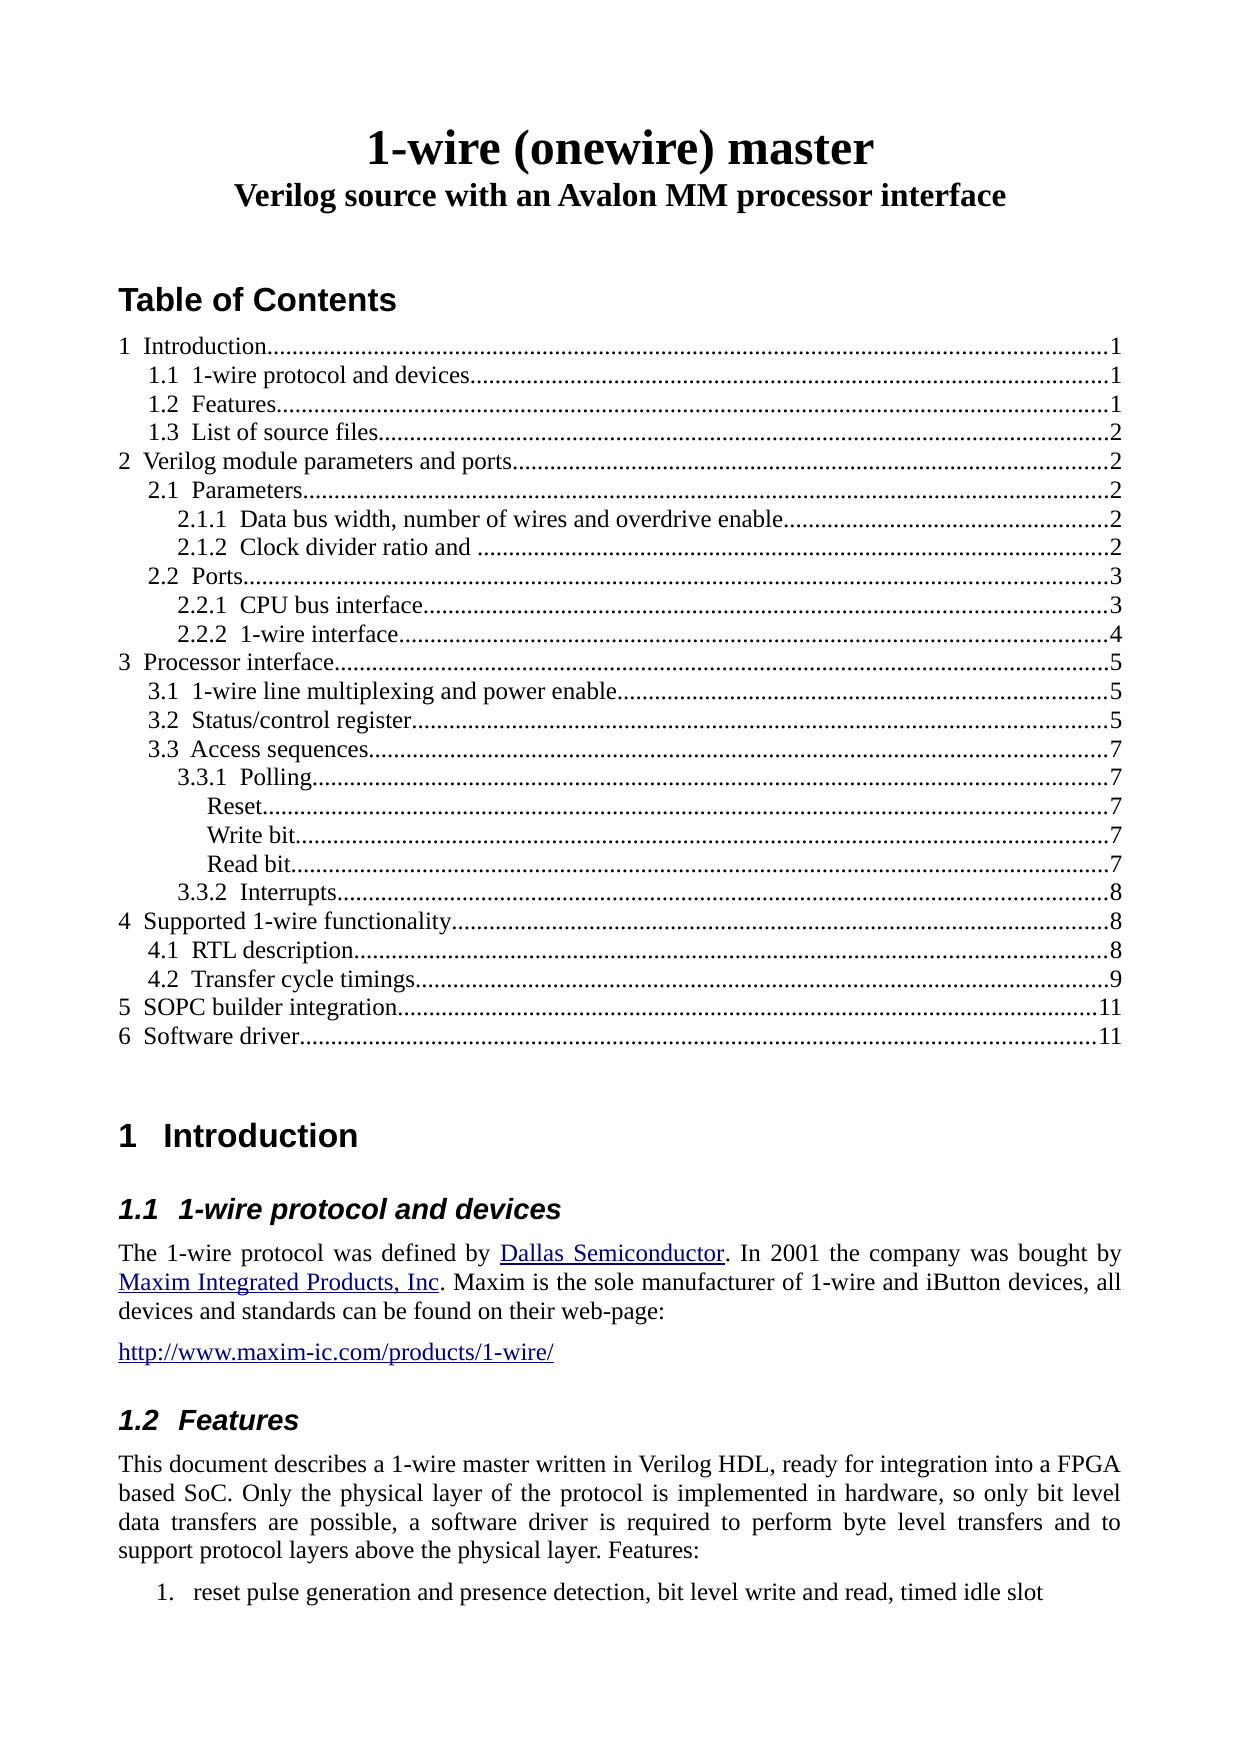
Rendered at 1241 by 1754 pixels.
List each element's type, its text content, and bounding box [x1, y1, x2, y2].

text 6 Software driver 11 [118, 1021, 1122, 1050]
text 2.1 Parameters 2 [148, 475, 1122, 504]
text 1.3 List of source files 2 [148, 417, 1122, 446]
text 3.3.2 Interrupts 8 [177, 877, 1122, 906]
subtitle Features [118, 1403, 1122, 1437]
text 1.1 1-wire protocol and devices 1 [148, 360, 1122, 389]
text http://www.maxim-ic.com/products/1-wire/ [118, 1337, 1122, 1366]
text Write bit 7 [207, 820, 1122, 849]
text This document describes a 1-wire master written in Verilog HDL, ready for integration into a FPGA based SoC. Only the physical layer of the protocol is implemented in hardware, so only bit level data transfers are possible, a software driver is required to perform byte level transfers and to support protocol layers above the physical layer. Features: [118, 1449, 1122, 1564]
text 2.2.1 CPU bus interface 3 [177, 590, 1122, 619]
subtitle Introduction [118, 1116, 1122, 1155]
text 4 Supported 1-wire functionality 8 [118, 906, 1122, 935]
text 2.2.2 1-wire interface 4 [177, 619, 1122, 647]
text Verilog source with an Avalon MM processor interface [118, 176, 1122, 214]
text 3.3 Access sequences 7 [148, 734, 1122, 762]
text 4.2 Transfer cycle timings 9 [148, 964, 1122, 992]
text 3 Processor interface 5 [118, 647, 1122, 676]
text 2.2 Ports 3 [148, 561, 1122, 590]
text Reset 7 [207, 791, 1122, 820]
list reset pulse generation and presence detection, bit level write and read, timed idle slot [156, 1577, 1122, 1606]
text Read bit 7 [207, 849, 1122, 877]
text 1 Introduction 1 [118, 331, 1122, 360]
text 2.1.2 Clock divider ratio and 2 [177, 532, 1122, 561]
text 5 SOPC builder integration 11 [118, 992, 1122, 1021]
text 1.2 Features 1 [148, 389, 1122, 417]
subtitle 1-wire protocol and devices [118, 1192, 1122, 1226]
text 2 Verilog module parameters and ports 2 [118, 446, 1122, 475]
text 2.1.1 Data bus width, number of wires and overdrive enable 2 [177, 504, 1122, 532]
text 3.2 Status/control register 5 [148, 705, 1122, 734]
text The 1-wire protocol was defined by Dallas Semiconductor. In 2001 the company was bought by Maxim Integrated Products, Inc. Maxim is the sole manufacturer of 1-wire and iButton devices, all devices and standards can be found on their web-page: [118, 1238, 1122, 1324]
text 3.1 1-wire line multiplexing and power enable 5 [148, 676, 1122, 705]
text 4.1 RTL description 8 [148, 935, 1122, 964]
text 3.3.1 Polling 7 [177, 762, 1122, 791]
subtitle Table of Contents [118, 280, 1122, 319]
text 1-wire (onewire) master [118, 118, 1122, 176]
